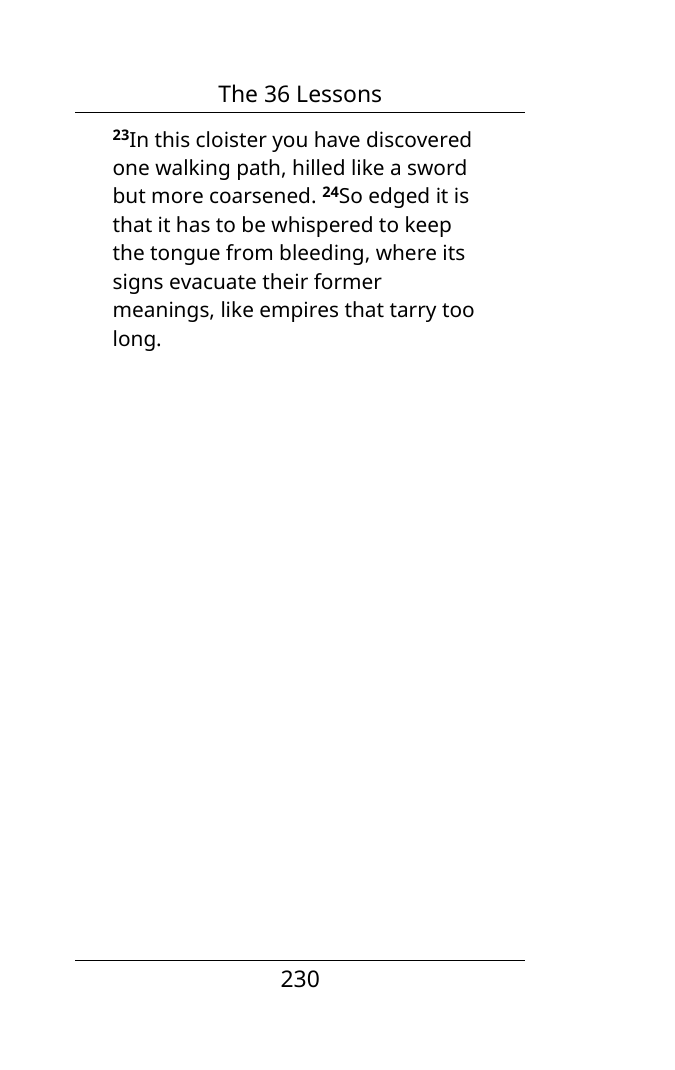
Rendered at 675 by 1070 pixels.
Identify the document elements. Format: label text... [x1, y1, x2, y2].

text 23In this cloister you have discovered one walking path, hilled like a sword but more coarsened. 24So edged it is that it has to be whispered to keep the tongue from bleeding, where its signs evacuate their former meanings, like empires that tarry too long. [112, 125, 487, 352]
